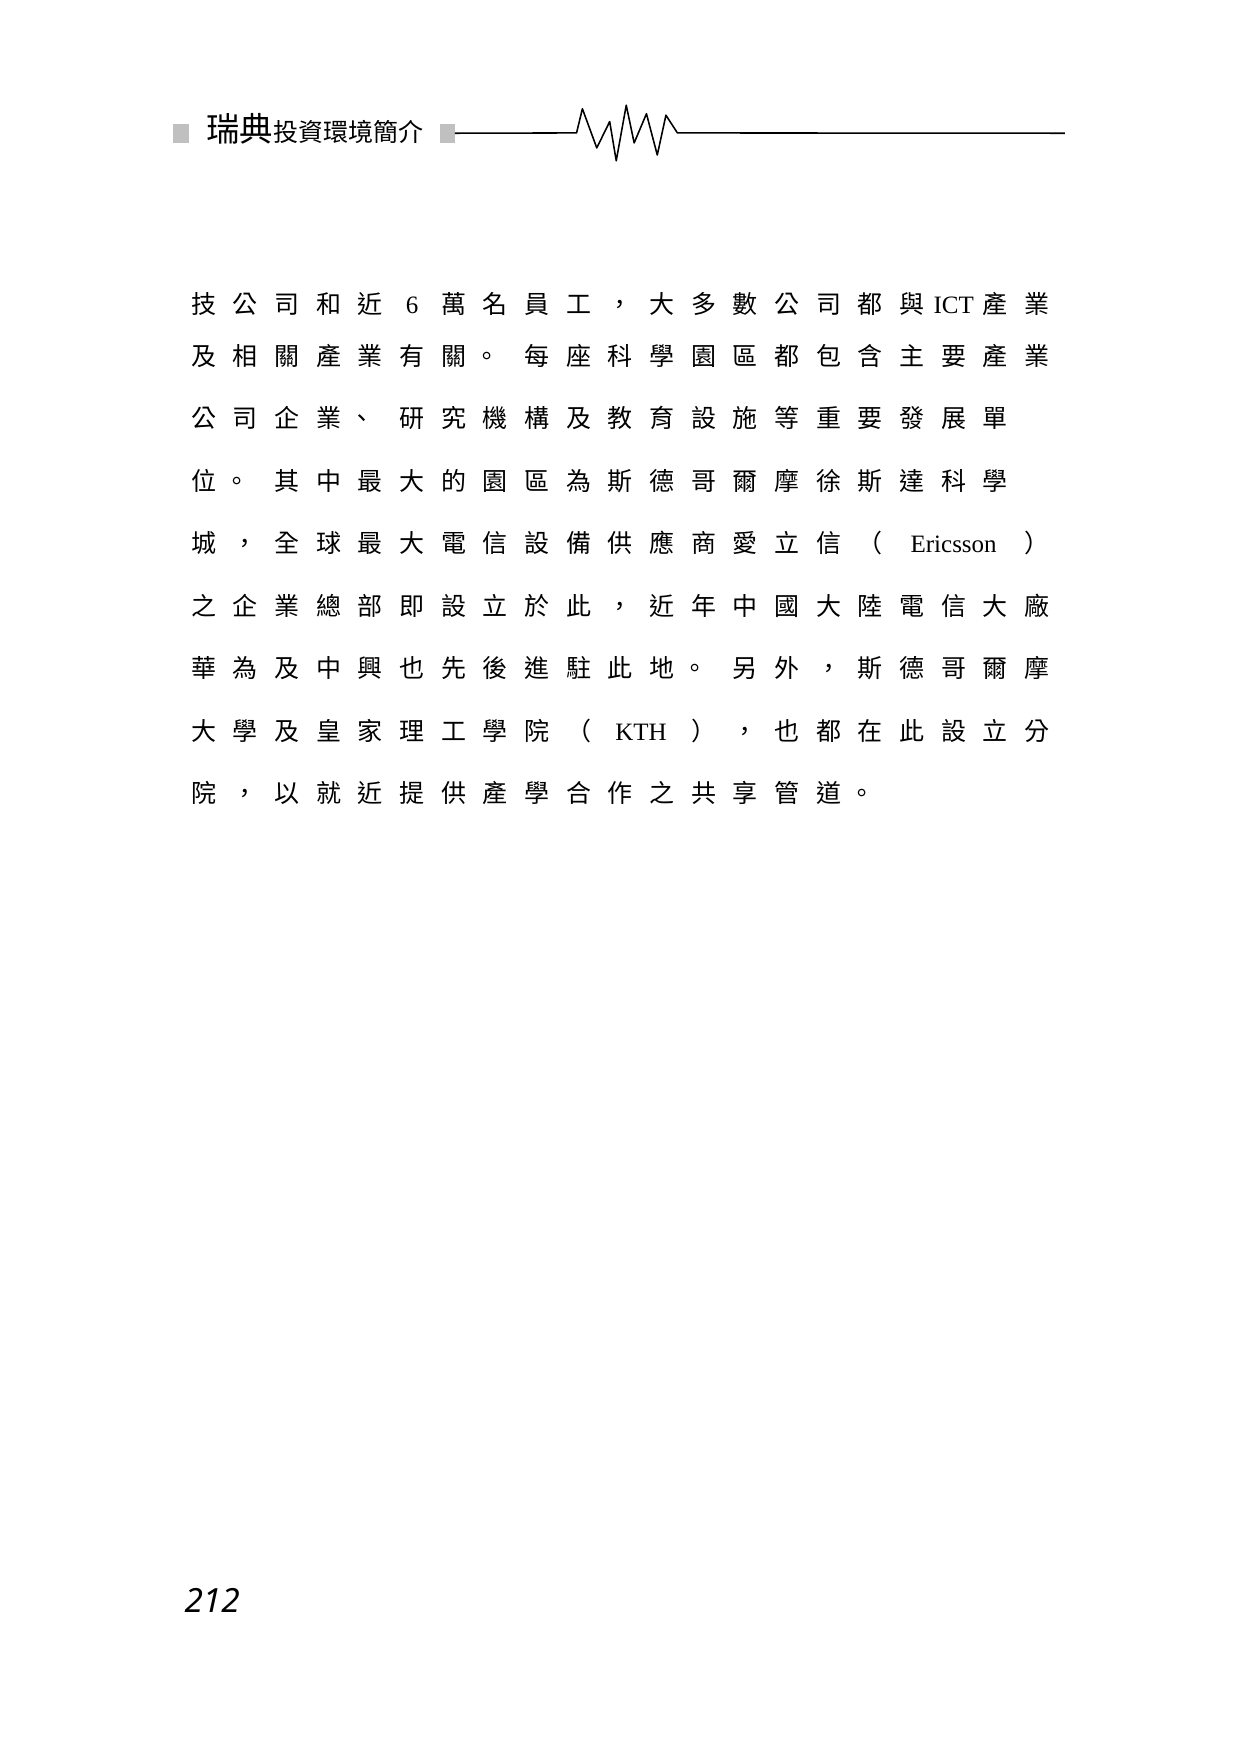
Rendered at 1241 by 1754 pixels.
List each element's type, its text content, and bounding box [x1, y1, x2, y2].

text 技公司和近6萬名員工，大多數公司都與ICT產業及相關產業有關。每座科學園區都包含主要產業公司企業、研究機構及教育設施等重要發展單位。其中最大的園區為斯德哥爾摩徐斯達科學城，全球最大電信設備供應商愛立信（Ericsson）之企業總部即設立於此，近年中國大陸電信大廠華為及中興也先後進駐此地。另外，斯德哥爾摩大學及皇家理工學院（KTH），也都在此設立分院，以就近提供產學合作之共享管道。 [183, 250, 1058, 813]
